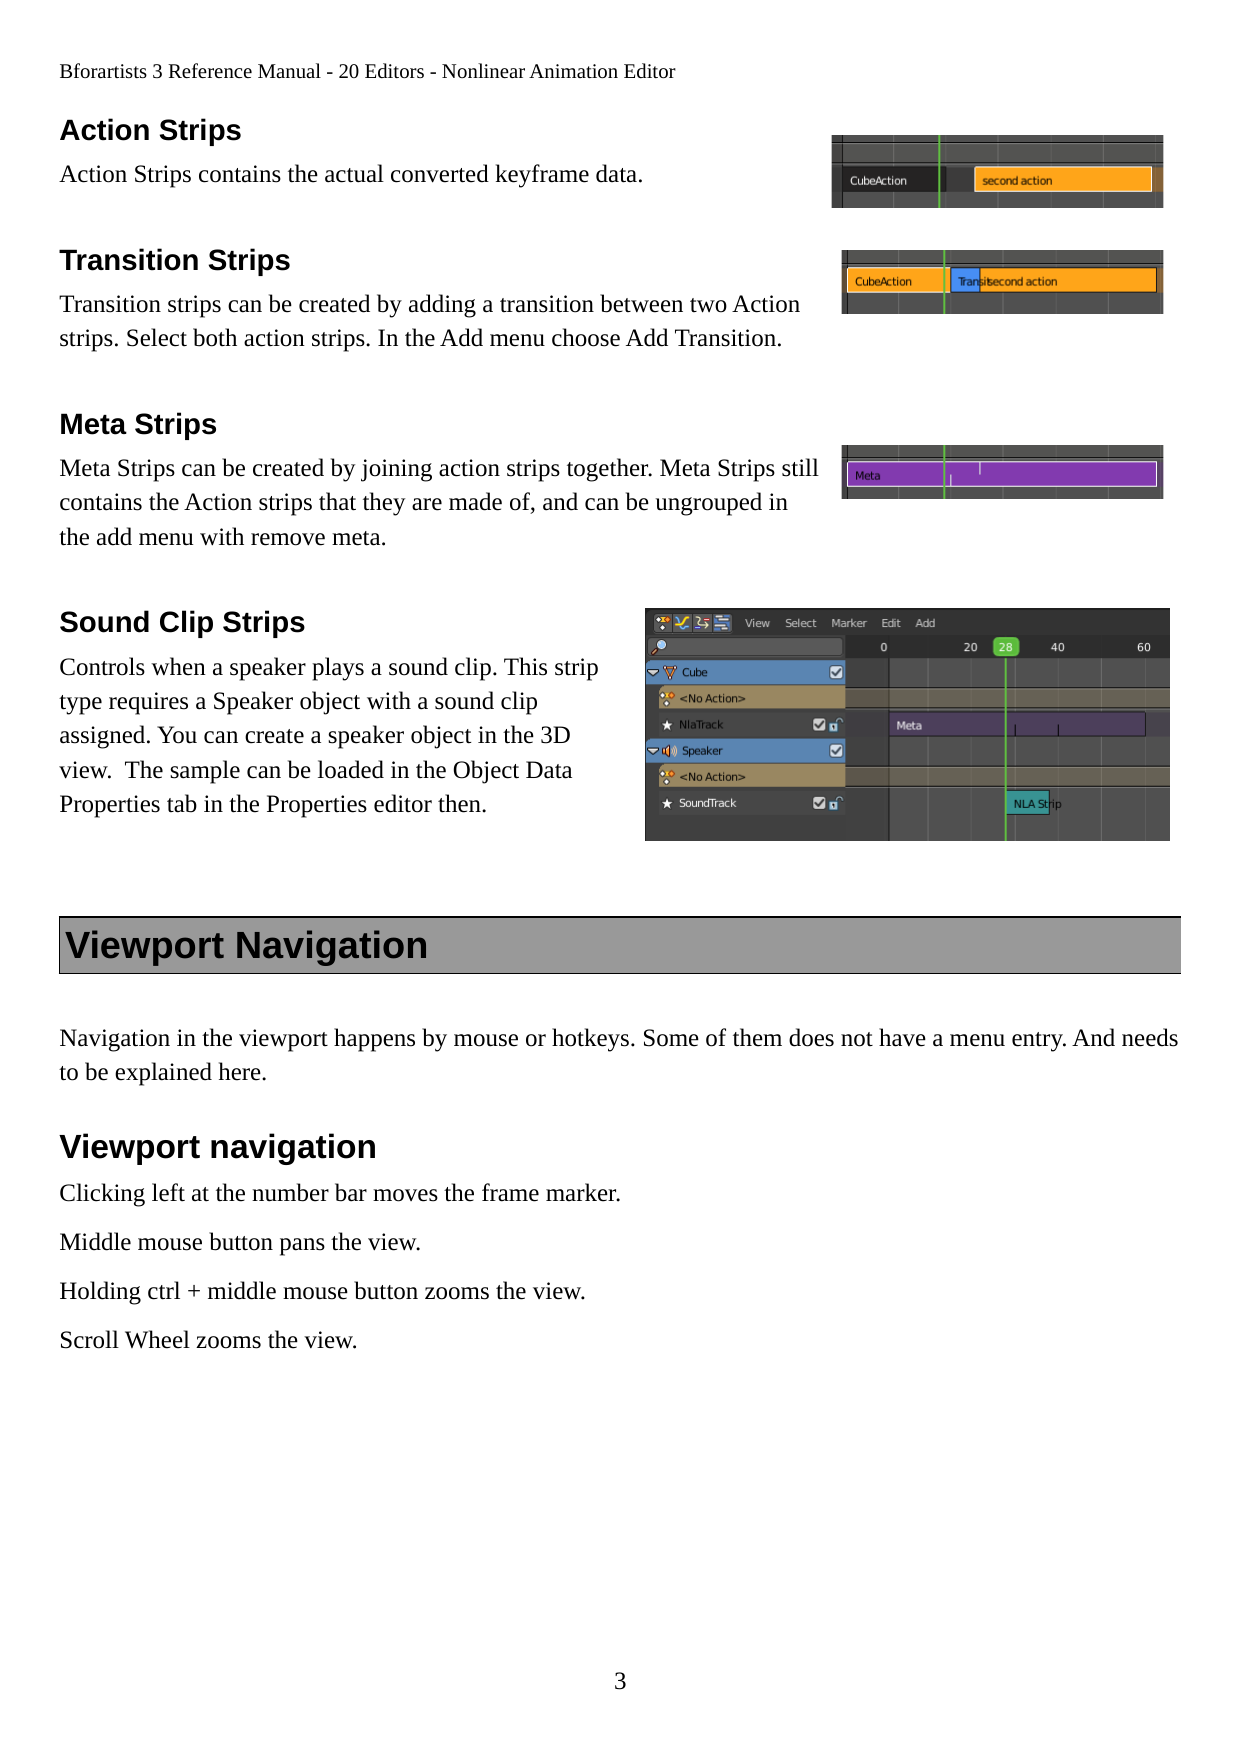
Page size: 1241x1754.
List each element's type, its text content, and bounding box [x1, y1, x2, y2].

text Holding ctrl + middle mouse button zooms the view. [59, 1276, 1181, 1305]
subtitle Viewport navigation [59, 1127, 1181, 1166]
text Transition strips can be created by adding a transition between two Action strips. Select both action strips. In the Add menu choose Add Transition. [59, 289, 1181, 352]
picture [841, 445, 1164, 499]
subtitle Sound Clip Strips [59, 605, 1181, 639]
table_header Viewport Navigation [60, 918, 1181, 973]
subtitle Meta Strips [59, 407, 1181, 440]
text Navigation in the viewport happens by mouse or hotkeys. Some of them does not have a menu entry. And needs to be explained here. [59, 1023, 1181, 1086]
text Clicking left at the number bar moves the frame marker. [59, 1178, 1181, 1207]
picture [831, 135, 1164, 208]
subtitle Transition Strips [59, 242, 1181, 276]
text Action Strips contains the actual converted keyframe data. [59, 159, 831, 188]
picture [841, 250, 1164, 314]
picture [645, 608, 1170, 841]
text Controls when a speaker plays a sound clip. This strip type requires a Speaker object with a sound clip assigned. You can create a speaker object in the 3D view. The sample can be loaded in the Object Data Properties tab in the Properties editor then. [59, 652, 645, 818]
text Scroll Wheel zooms the view. [59, 1325, 1181, 1354]
text Middle mouse button pans the view. [59, 1227, 1181, 1256]
text Meta Strips can be created by joining action strips together. Meta Strips still contains the Action strips that they are made of, and can be ungrouped in the add menu with remove meta. [59, 453, 1181, 551]
subtitle Action Strips [59, 113, 1181, 146]
